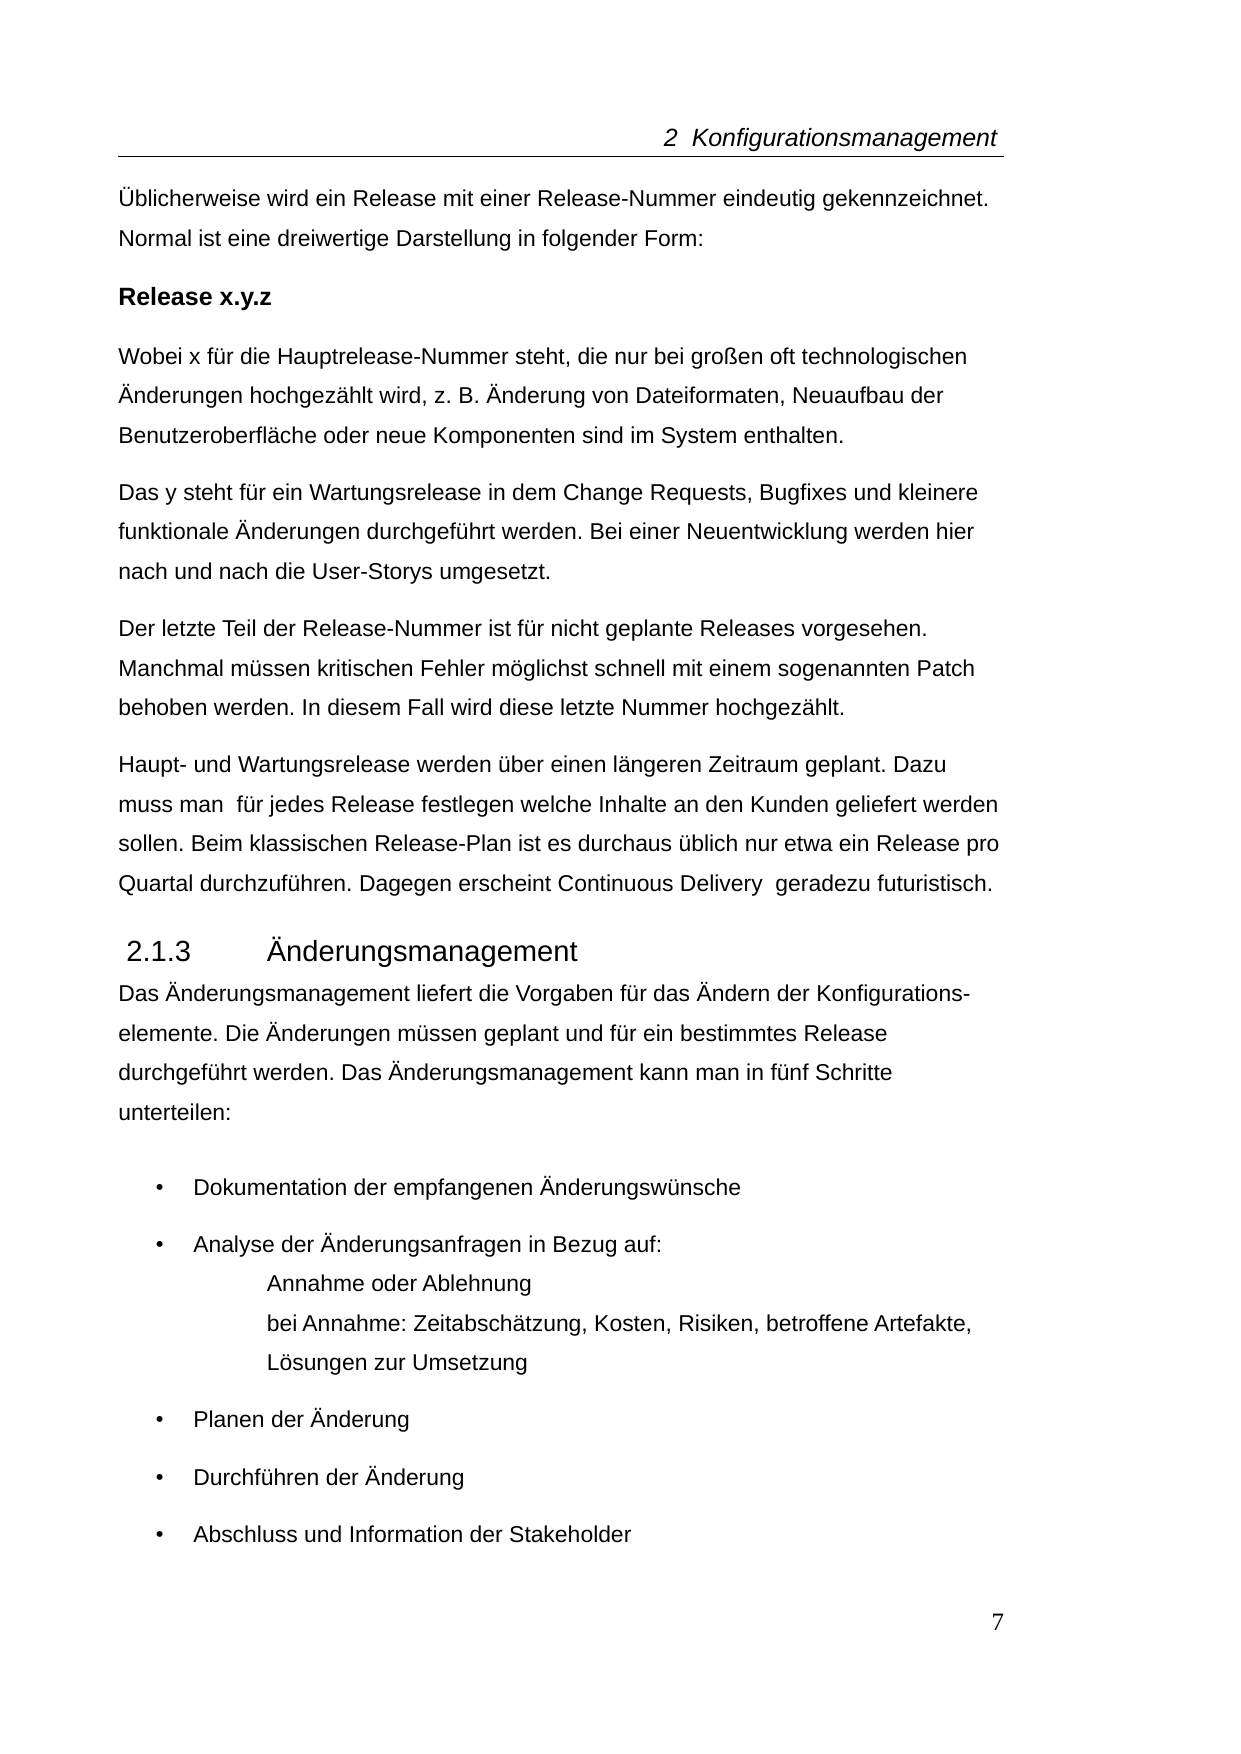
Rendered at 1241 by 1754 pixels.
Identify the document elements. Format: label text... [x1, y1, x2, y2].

text Das y steht für ein Wartungsrelease in dem Change Requests, Bugfixes und kleinere funktionale Änderungen durchgeführt werden. Bei einer Neuentwicklung werden hier nach und nach die User-Storys umgesetzt. [118, 479, 1004, 584]
text Haupt- und Wartungsrelease werden über einen längeren Zeitraum geplant. Dazu muss man für jedes Release festlegen welche Inhalte an den Kunden geliefert werden sollen. Beim klassischen Release-Plan ist es durchaus üblich nur etwa ein Release pro Quartal durchzuführen. Dagegen erscheint Continuous Delivery geradezu futuristisch. [118, 751, 1004, 896]
list Planen der Änderung [156, 1406, 1004, 1433]
list Durchführen der Änderung [156, 1463, 1004, 1490]
text Wobei x für die Hauptrelease-Nummer steht, die nur bei großen oft technologischen Änderungen hochgezählt wird, z. B. Änderung von Dateiformaten, Neuaufbau der Benutzeroberfläche oder neue Komponenten sind im System enthalten. [118, 343, 1004, 448]
subtitle Änderungsmanagement [118, 934, 1004, 968]
text Üblicherweise wird ein Release mit einer Release-Nummer eindeutig gekennzeichnet. Normal ist eine dreiwertige Darstellung in folgender Form: [118, 185, 1004, 251]
list Dokumentation der empfangenen Änderungswünsche [156, 1173, 1004, 1200]
text Das Änderungsmanagement liefert die Vorgaben für das Ändern der Konfigurations-elemente. Die Änderungen müssen geplant und für ein bestimmtes Release durchgeführt werden. Das Änderungsmanagement kann man in fünf Schritte unterteilen: [118, 980, 1004, 1125]
text Release x.y.z [118, 282, 1004, 311]
list Analyse der Änderungsanfragen in Bezug auf: Annahme oder Ablehnung bei Annahme: Zeitabschätzung, Kosten, Risiken, betroffene Artefakte, Lösungen zur Umsetzung [156, 1231, 1004, 1375]
text Der letzte Teil der Release-Nummer ist für nicht geplante Releases vorgesehen. Manchmal müssen kritischen Fehler möglichst schnell mit einem sogenannten Patch behoben werden. In diesem Fall wird diese letzte Nummer hochgezählt. [118, 615, 1004, 720]
list Abschluss und Information der Stakeholder [156, 1521, 1004, 1547]
